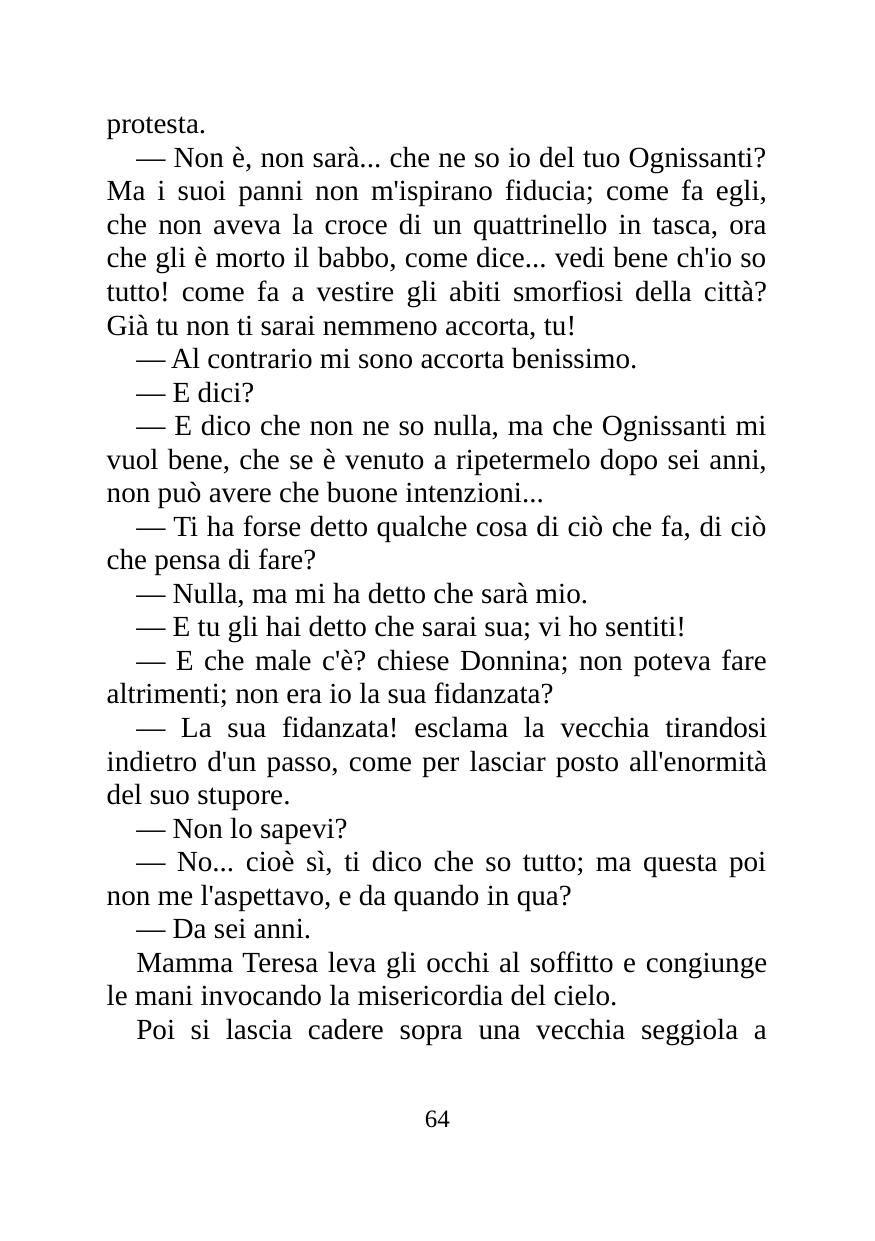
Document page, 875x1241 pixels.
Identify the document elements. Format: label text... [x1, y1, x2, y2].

text Poi si lascia cadere sopra una vecchia seggiola a [106, 1012, 768, 1046]
text — E tu gli hai detto che sarai sua; vi ho sentiti! [106, 609, 768, 643]
text — E che male c'è? chiese Donnina; non poteva fare altrimenti; non era io la sua fidanzata? [106, 643, 768, 710]
text — No... cioè sì, ti dico che so tutto; ma questa poi non me l'aspettavo, e da quando in qua? [106, 844, 768, 911]
text — Non lo sapevi? [106, 811, 768, 844]
text — Al contrario mi sono accorta benissimo. [106, 341, 768, 375]
text — Nulla, ma mi ha detto che sarà mio. [106, 576, 768, 609]
text protesta. [106, 106, 768, 140]
text — E dici? [106, 375, 768, 408]
text Mamma Teresa leva gli occhi al soffitto e congiunge le mani invocando la misericordia del cielo. [106, 945, 768, 1012]
text — La sua fidanzata! esclama la vecchia tirandosi indietro d'un passo, come per lasciar posto all'enormità del suo stupore. [106, 710, 768, 811]
text — Da sei anni. [106, 911, 768, 945]
text — E dico che non ne so nulla, ma che Ognissanti mi vuol bene, che se è venuto a ripetermelo dopo sei anni, non può avere che buone intenzioni... [106, 408, 768, 509]
text — Ti ha forse detto qualche cosa di ciò che fa, di ciò che pensa di fare? [106, 509, 768, 576]
text — Non è, non sarà... che ne so io del tuo Ognissanti? Ma i suoi panni non m'ispirano fiducia; come fa egli, che non aveva la croce di un quattrinello in tasca, ora che gli è morto il babbo, come dice... vedi bene ch'io so tutto! come fa a vestire gli abiti smorfiosi della città? Già tu non ti sarai nemmeno accorta, tu! [106, 140, 768, 341]
